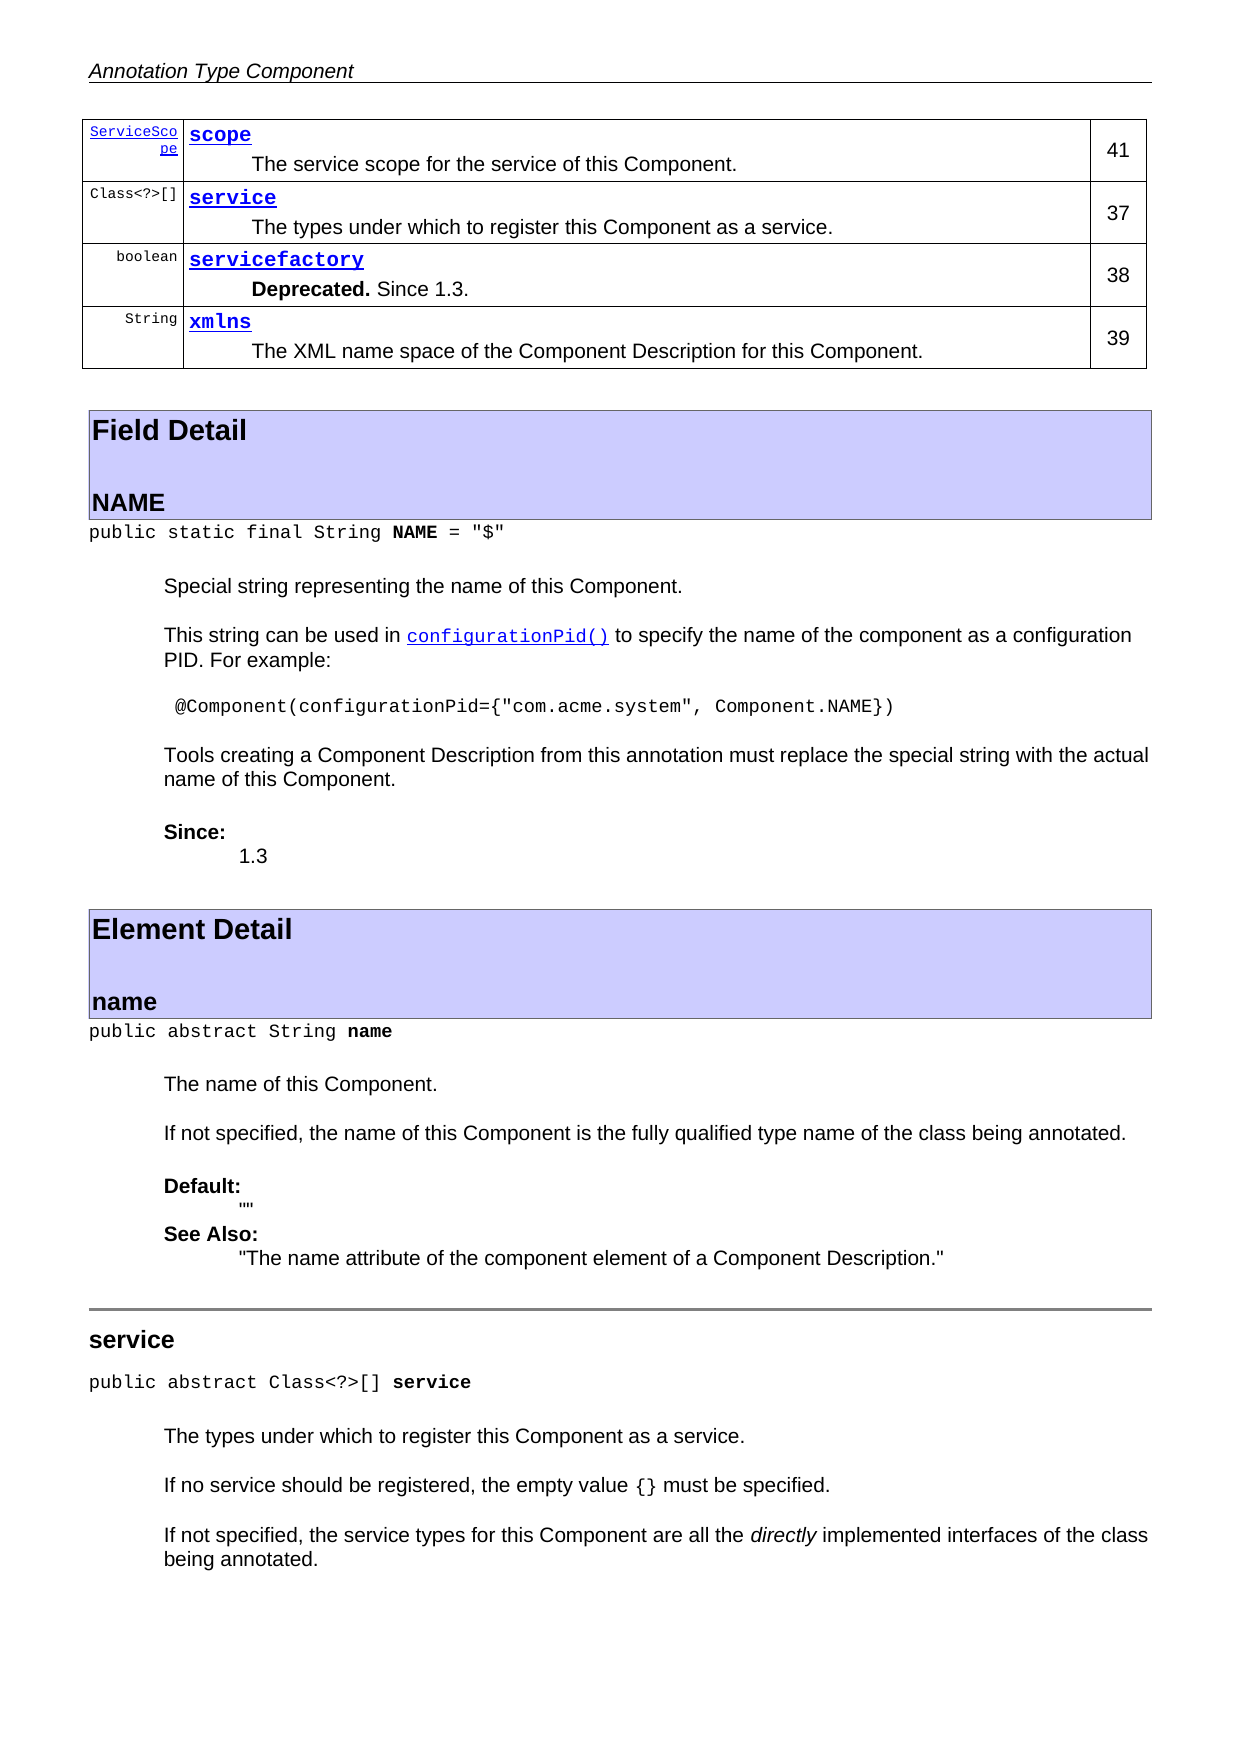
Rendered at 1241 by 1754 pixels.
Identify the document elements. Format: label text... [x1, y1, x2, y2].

subtitle name [90, 984, 1151, 1018]
table_cell service The types under which to register this Component as a service. [184, 182, 1090, 243]
table_cell 39 [1091, 307, 1146, 368]
text See Also: [163, 1222, 1152, 1246]
text If not specified, the service types for this Component are all the directly implemented interfaces of the class being annotated. [163, 1523, 1152, 1571]
text "The name attribute of the component element of a Component Description." [238, 1246, 1152, 1270]
table_cell 37 [1091, 182, 1146, 243]
text "" [238, 1198, 1152, 1222]
text If not specified, the name of this Component is the fully qualified type name of the class being annotated. [163, 1121, 1152, 1145]
table_cell boolean [83, 244, 183, 306]
table_cell servicefactory Deprecated. Since 1.3. [184, 244, 1090, 306]
text Default: [163, 1174, 1152, 1198]
text public static final String NAME = "$" [88, 523, 1152, 544]
table_cell scope The service scope for the service of this Component. [184, 120, 1090, 181]
text @Component(configurationPid={"com.acme.system", Component.NAME}) [163, 697, 1152, 718]
table_cell 38 [1091, 244, 1146, 306]
subtitle Element Detail [90, 910, 1151, 946]
text Since: [163, 820, 1152, 844]
text The name of this Component. [163, 1072, 1152, 1096]
table_cell 41 [1091, 120, 1146, 181]
table_cell ServiceScope [83, 120, 183, 181]
text 1.3 [238, 844, 1152, 868]
text public abstract Class<?>[] service [88, 1373, 1152, 1394]
table_cell String [83, 307, 183, 368]
text The types under which to register this Component as a service. [163, 1423, 1152, 1447]
text Special string representing the name of this Component. [163, 573, 1152, 597]
text This string can be used in configurationPid() to specify the name of the component as a configuration PID. For example: [163, 622, 1152, 672]
table_cell Class<?>[] [83, 182, 183, 243]
text public abstract String name [88, 1022, 1152, 1043]
subtitle Field Detail [90, 411, 1151, 447]
text Tools creating a Component Description from this annotation must replace the special string with the actual name of this Component. [163, 743, 1152, 791]
subtitle NAME [90, 485, 1151, 519]
table_cell xmlns The XML name space of the Component Description for this Component. [184, 307, 1090, 368]
text If no service should be registered, the empty value {} must be specified. [163, 1472, 1152, 1498]
